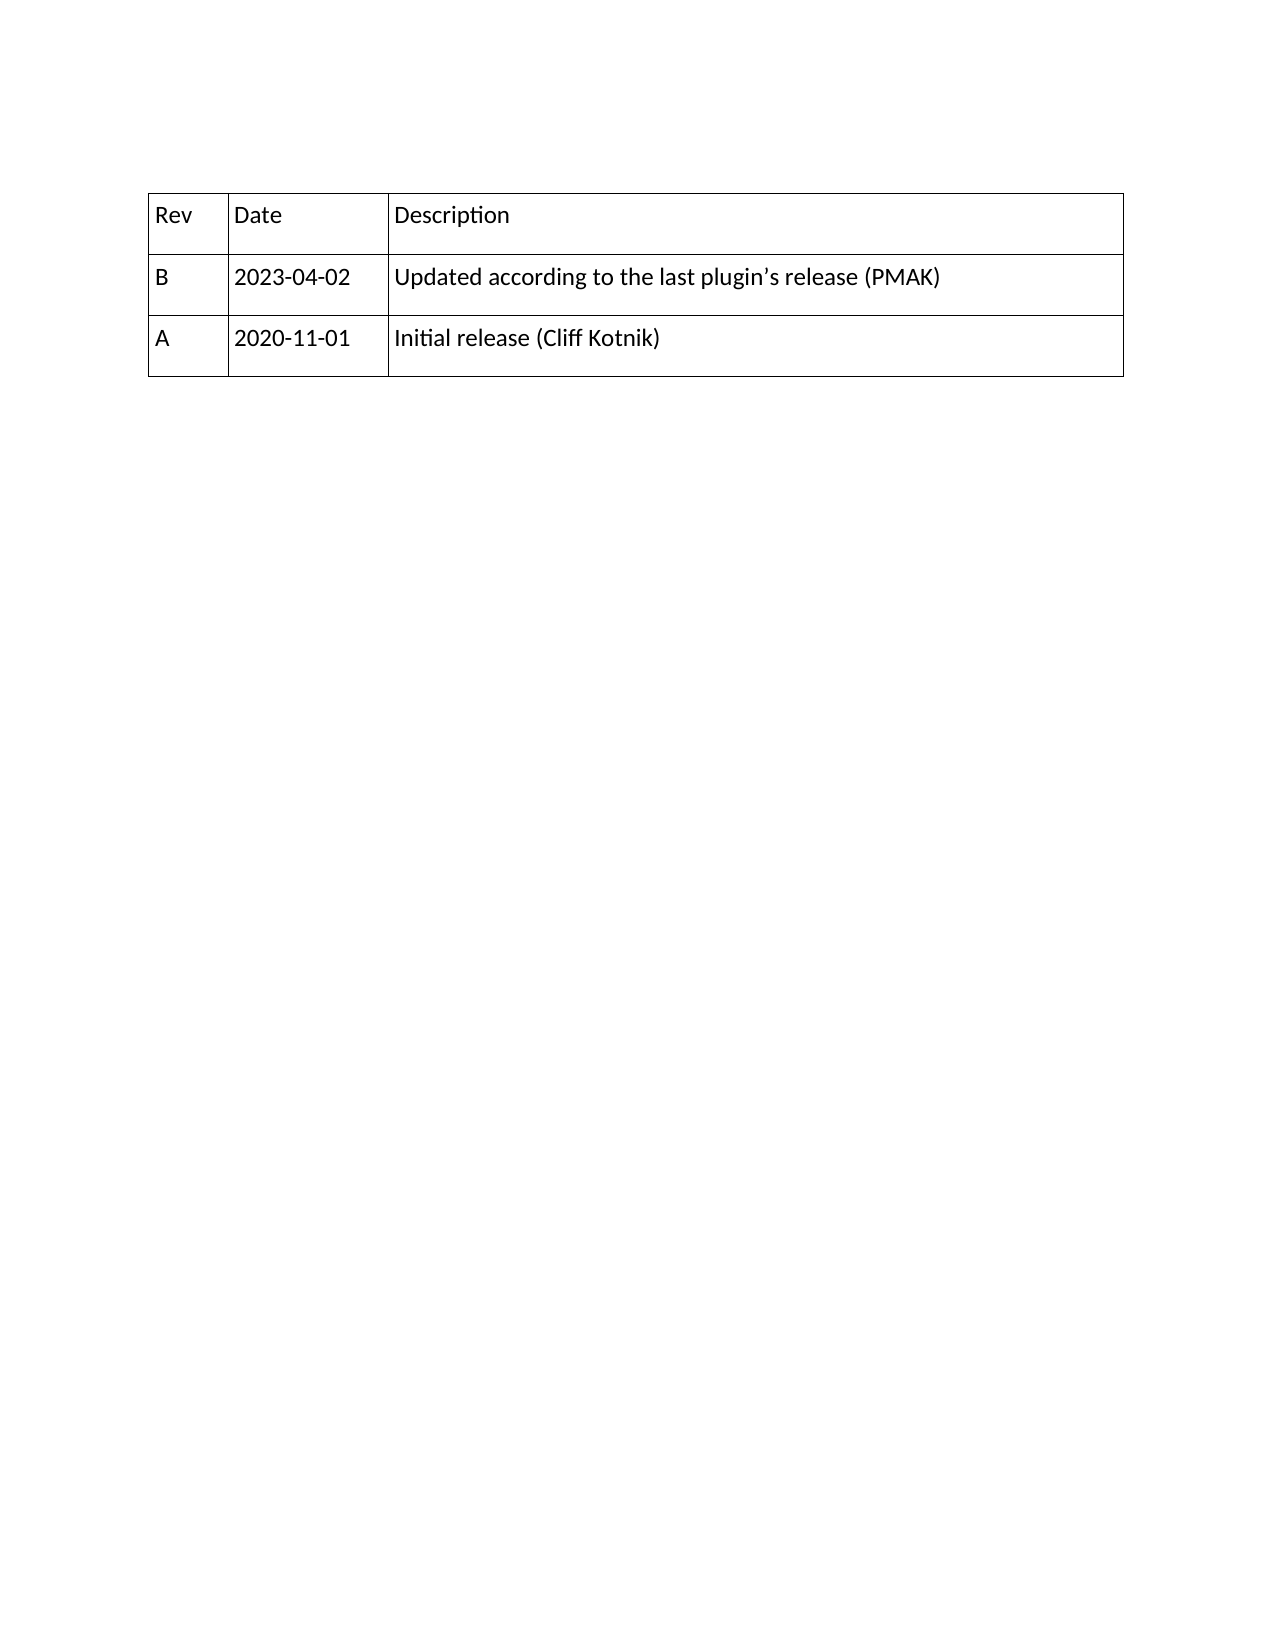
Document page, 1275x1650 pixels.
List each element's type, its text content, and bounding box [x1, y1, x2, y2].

table_header Rev [149, 194, 228, 254]
table_header Description [389, 194, 1123, 254]
table_cell 2020-11-01 [229, 316, 388, 376]
table_cell A [149, 316, 228, 376]
table_cell 2023-04-02 [229, 255, 388, 315]
table_cell Updated according to the last plugin’s release (PMAK) [389, 255, 1123, 315]
table_cell B [149, 255, 228, 315]
table_header Date [229, 194, 388, 254]
table_cell Initial release (Cliff Kotnik) [389, 316, 1123, 376]
